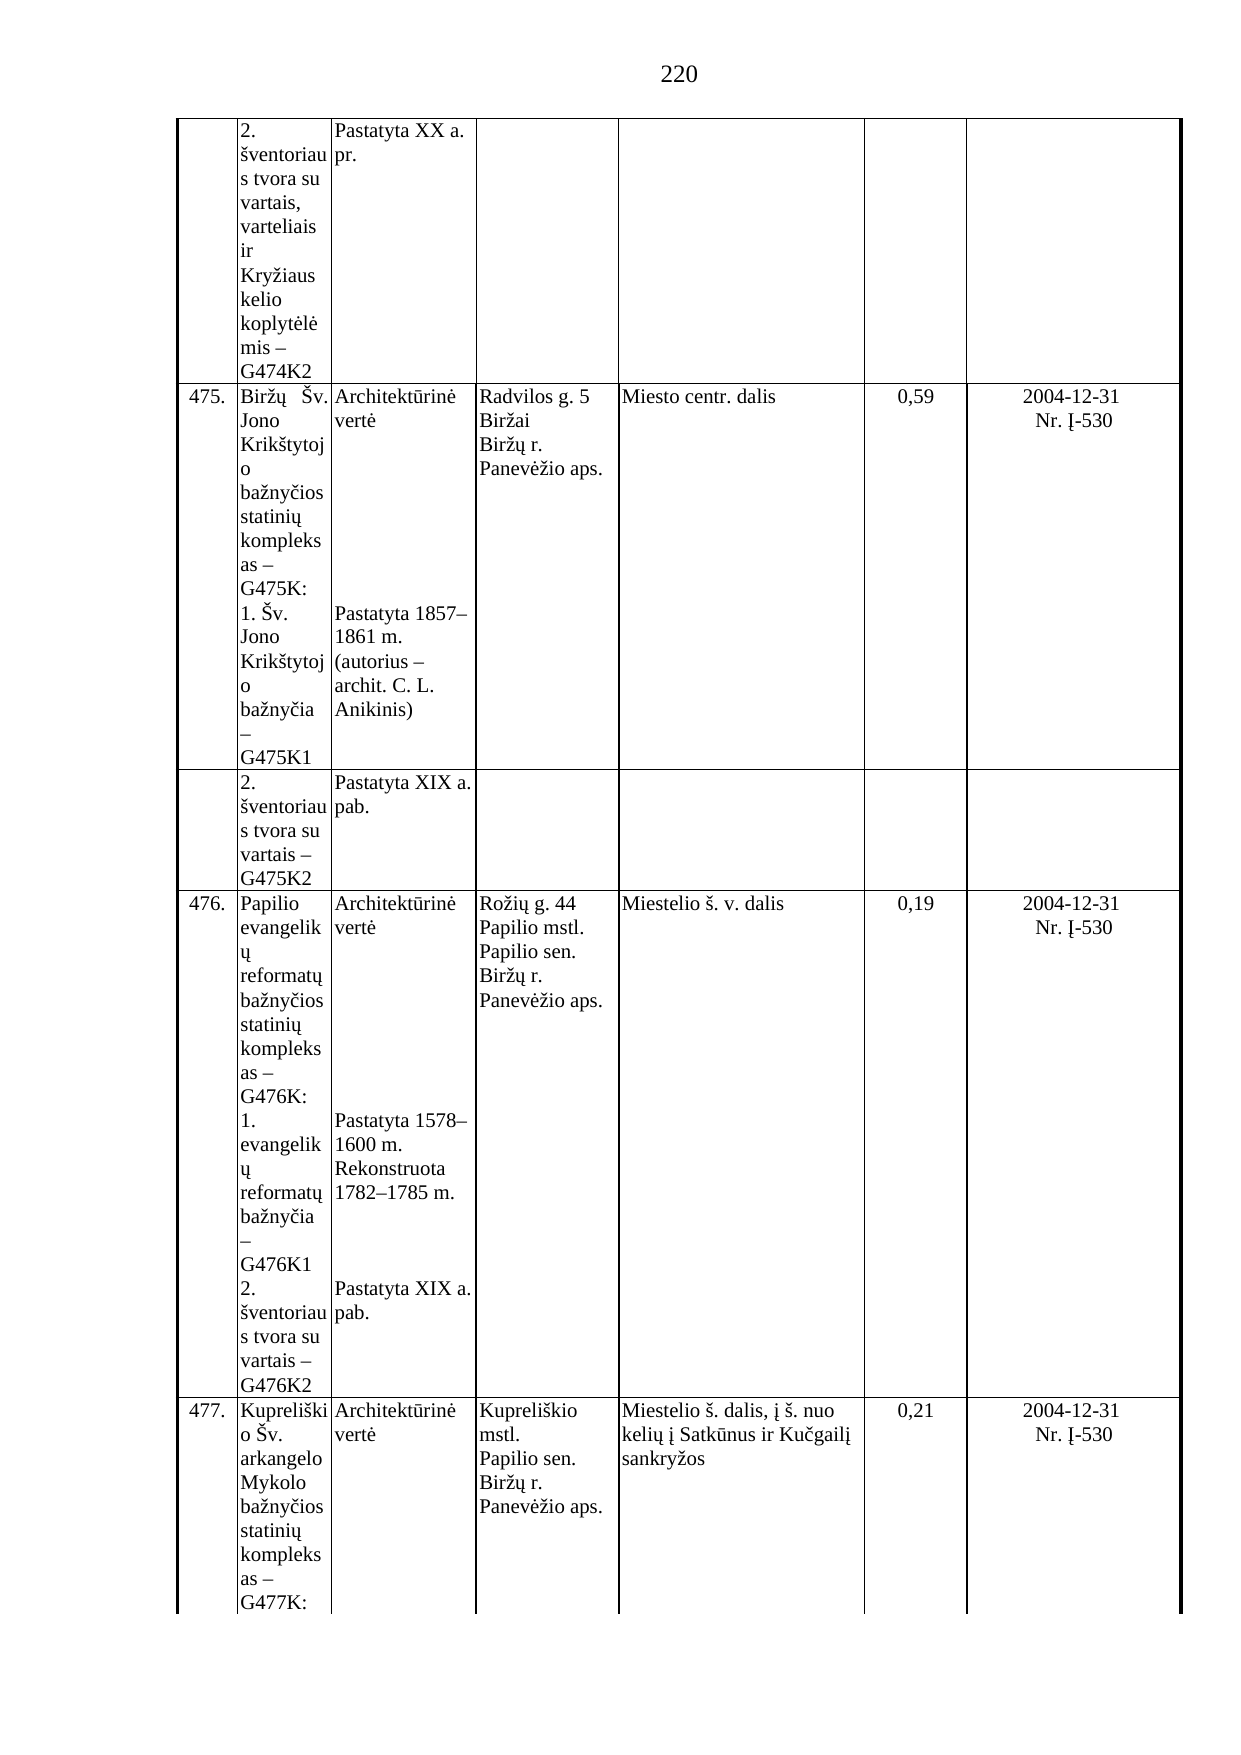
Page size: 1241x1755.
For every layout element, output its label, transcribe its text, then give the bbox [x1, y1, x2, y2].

table_cell Pastatyta XIX a. pab. [332, 1276, 475, 1397]
table_cell 2004-12-31 Nr. Į-530 [968, 891, 1179, 1108]
table_cell [968, 770, 1179, 890]
table_cell 2004-12-31 Nr. Į-530 [968, 1398, 1179, 1614]
table_cell Kupreliškio Šv. arkangelo Mykolo bažnyčios statinių kompleksas – G477K: [238, 1398, 331, 1614]
table_cell [477, 600, 618, 769]
table_cell [179, 1276, 237, 1397]
table_cell [865, 1276, 966, 1397]
table_cell [179, 119, 237, 383]
table_cell Rožių g. 44 Papilio mstl. Papilio sen. Biržų r. Panevėžio aps. [477, 891, 618, 1108]
table_cell 0,59 [865, 384, 966, 600]
table_cell [620, 770, 864, 890]
table_cell Architektūrinė vertė [332, 384, 475, 600]
table_cell [620, 1276, 864, 1397]
table_cell Architektūrinė vertė [332, 1398, 475, 1614]
table_cell 0,21 [865, 1398, 966, 1614]
table_cell 476. [179, 891, 237, 1108]
table_cell 477. [179, 1398, 237, 1614]
table_cell [968, 1276, 1179, 1397]
table_cell [179, 600, 237, 769]
table_cell [179, 770, 237, 890]
table_cell [967, 119, 1179, 383]
table_cell Radvilos g. 5 Biržai Biržų r. Panevėžio aps. [477, 384, 618, 600]
table_cell Biržų Šv. Jono Krikštytojo bažnyčios statinių kompleksas – G475K: [238, 384, 331, 600]
table_cell [620, 1108, 864, 1276]
table_cell [477, 119, 618, 383]
table_cell [179, 1108, 237, 1276]
table_cell Pastatyta XX a. pr. [332, 119, 476, 383]
table_cell 475. [179, 384, 237, 600]
table_cell 2. šventoriaus tvora su vartais, varteliais ir Kryžiaus kelio koplytėlėmis – G474K2 [238, 119, 331, 383]
table_cell 1. Šv. Jono Krikštytojo bažnyčia – G475K1 [238, 600, 331, 769]
table_cell [865, 600, 966, 769]
table_cell [865, 1108, 966, 1276]
table_cell Pastatyta XIX a. pab. [332, 770, 475, 890]
table_cell Kupreliškio mstl. Papilio sen. Biržų r. Panevėžio aps. [477, 1398, 618, 1614]
table_cell [619, 119, 864, 383]
table_cell [865, 770, 966, 890]
table_cell 2004-12-31 Nr. Į-530 [968, 384, 1179, 600]
table_cell [865, 119, 966, 383]
table_cell Papilio evangelikų reformatų bažnyčios statinių kompleksas – G476K: [238, 891, 331, 1108]
table_cell Miestelio š. v. dalis [620, 891, 864, 1108]
table_cell 1. evangelikų reformatų bažnyčia – G476K1 [238, 1108, 331, 1276]
table_cell [477, 1276, 618, 1397]
table_cell [968, 1108, 1179, 1276]
table_cell Miestelio š. dalis, į š. nuo kelių į Satkūnus ir Kučgailį sankryžos [620, 1398, 864, 1614]
table_cell Pastatyta 1578–1600 m. Rekonstruota 1782–1785 m. [332, 1108, 475, 1276]
table_cell [477, 770, 618, 890]
table_cell 2. šventoriaus tvora su vartais – G476K2 [238, 1276, 331, 1397]
table_cell [477, 1108, 618, 1276]
table_cell 2. šventoriaus tvora su vartais – G475K2 [238, 770, 331, 890]
table_cell [620, 600, 864, 769]
table_cell Pastatyta 1857–1861 m. (autorius – archit. C. L. Anikinis) [332, 600, 475, 769]
table_cell [968, 600, 1179, 769]
table_cell Architektūrinė vertė [332, 891, 475, 1108]
table_cell 0,19 [865, 891, 966, 1108]
table_cell Miesto centr. dalis [620, 384, 864, 600]
